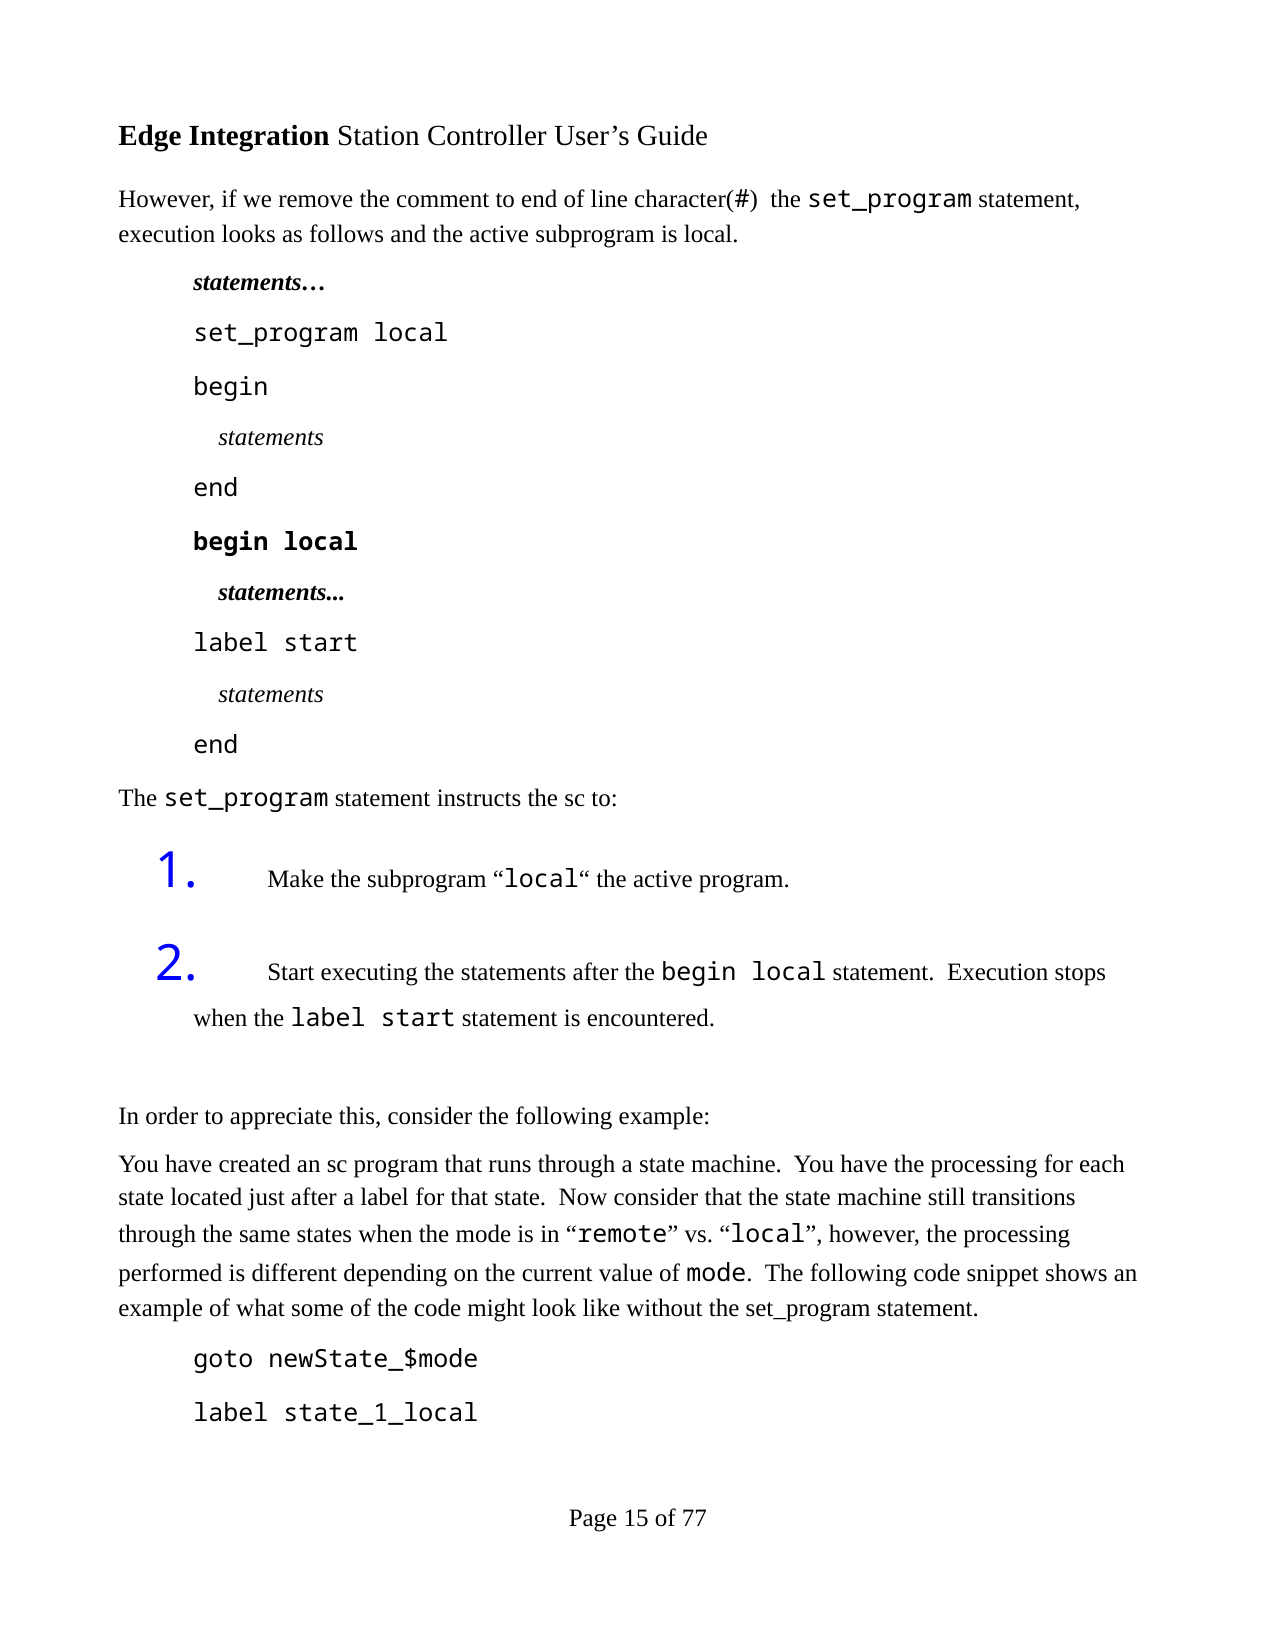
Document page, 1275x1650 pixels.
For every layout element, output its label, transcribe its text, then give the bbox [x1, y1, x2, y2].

text end [193, 470, 1157, 504]
list Start executing the statements after the begin local statement. Execution stops when the label start statement is encountered. [156, 927, 1157, 1034]
text However, if we remove the comment to end of line character(#) the set_program statement, execution looks as follows and the active subprogram is local. [118, 181, 1157, 248]
text You have created an sc program that runs through a state machine. You have the processing for each state located just after a label for that state. Now consider that the state machine still transitions through the same states when the mode is in “remote” vs. “local”, however, the processing performed is different depending on the current value of mode. The following code snippet shows an example of what some of the code might look like without the set_program statement. [118, 1149, 1157, 1322]
text statements… [193, 267, 1157, 296]
text end [193, 726, 1157, 760]
text label state_1_local [193, 1394, 1157, 1429]
text begin local [193, 523, 1157, 558]
text label start [193, 625, 1157, 659]
text statements [193, 422, 1157, 451]
text set_program local [193, 315, 1157, 349]
text In order to appreciate this, consider the following example: [118, 1101, 1157, 1130]
text statements [193, 679, 1157, 707]
text begin [193, 368, 1157, 402]
list Make the subprogram “local“ the active program. [156, 834, 1157, 902]
text goto newState_$mode [193, 1341, 1157, 1375]
text The set_program statement instructs the sc to: [118, 780, 1157, 814]
text statements... [193, 577, 1157, 606]
